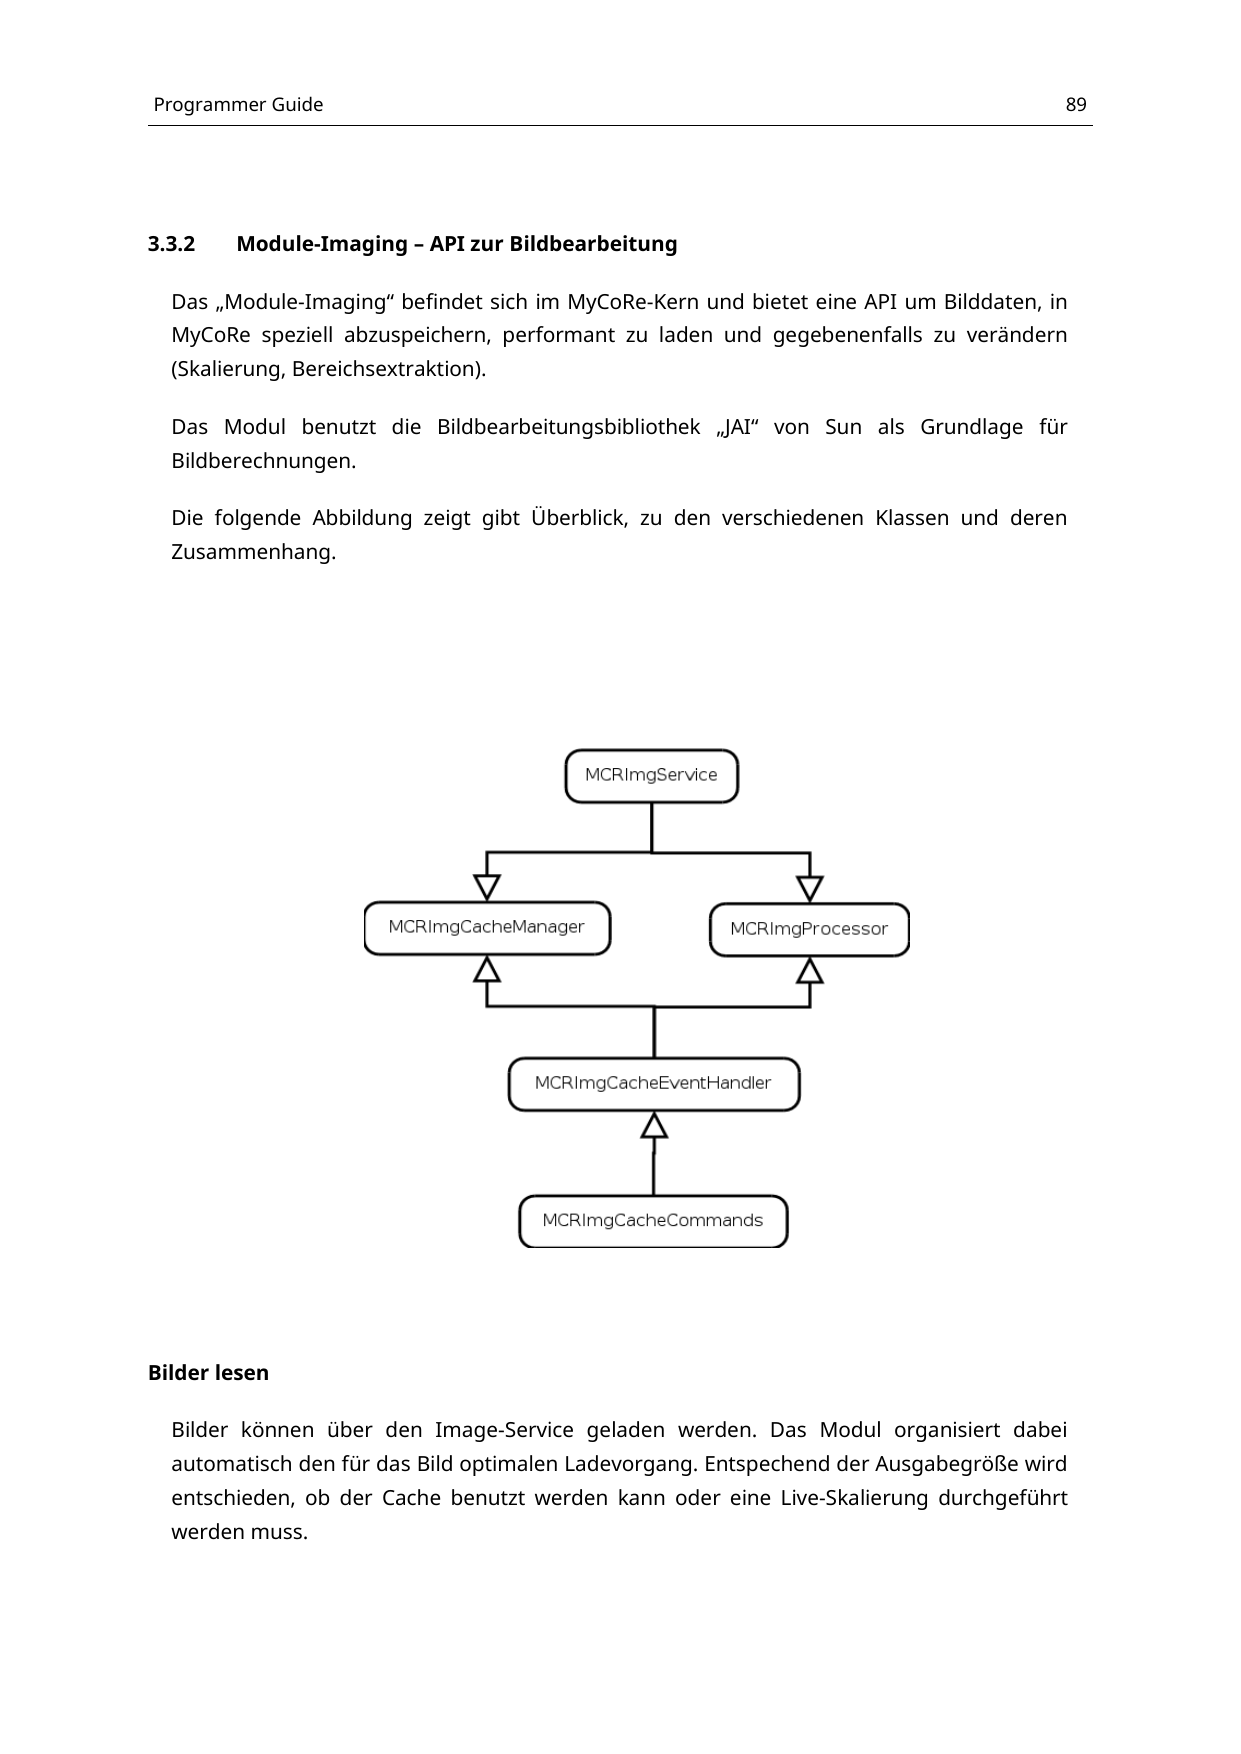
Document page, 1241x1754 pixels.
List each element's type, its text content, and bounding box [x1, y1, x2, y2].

text Bilder können über den Image-Service geladen werden. Das Modul organisiert dabei automatisch den für das Bild optimalen Ladevorgang. Entspechend der Ausgabegröße wird entschieden, ob der Cache benutzt werden kann oder eine Live-Skalierung durchgeführt werden muss. [171, 1416, 1069, 1545]
picture [364, 741, 910, 1248]
text Das Modul benutzt die Bildbearbeitungsbibliothek „JAI“ von Sun als Grundlage für Bildberechnungen. [171, 412, 1069, 474]
subtitle Module-Imaging – API zur Bildbearbeitung [148, 229, 1093, 258]
text Das „Module-Imaging“ befindet sich im MyCoRe-Kern und bietet eine API um Bilddaten, in MyCoRe speziell abzuspeichern, performant zu laden und gegebenenfalls zu verändern (Skalierung, Bereichsextraktion). [171, 287, 1069, 383]
text Die folgende Abbildung zeigt gibt Überblick, zu den verschiedenen Klassen und deren Zusammenhang. [171, 503, 1069, 565]
subtitle Bilder lesen [148, 1358, 1093, 1386]
